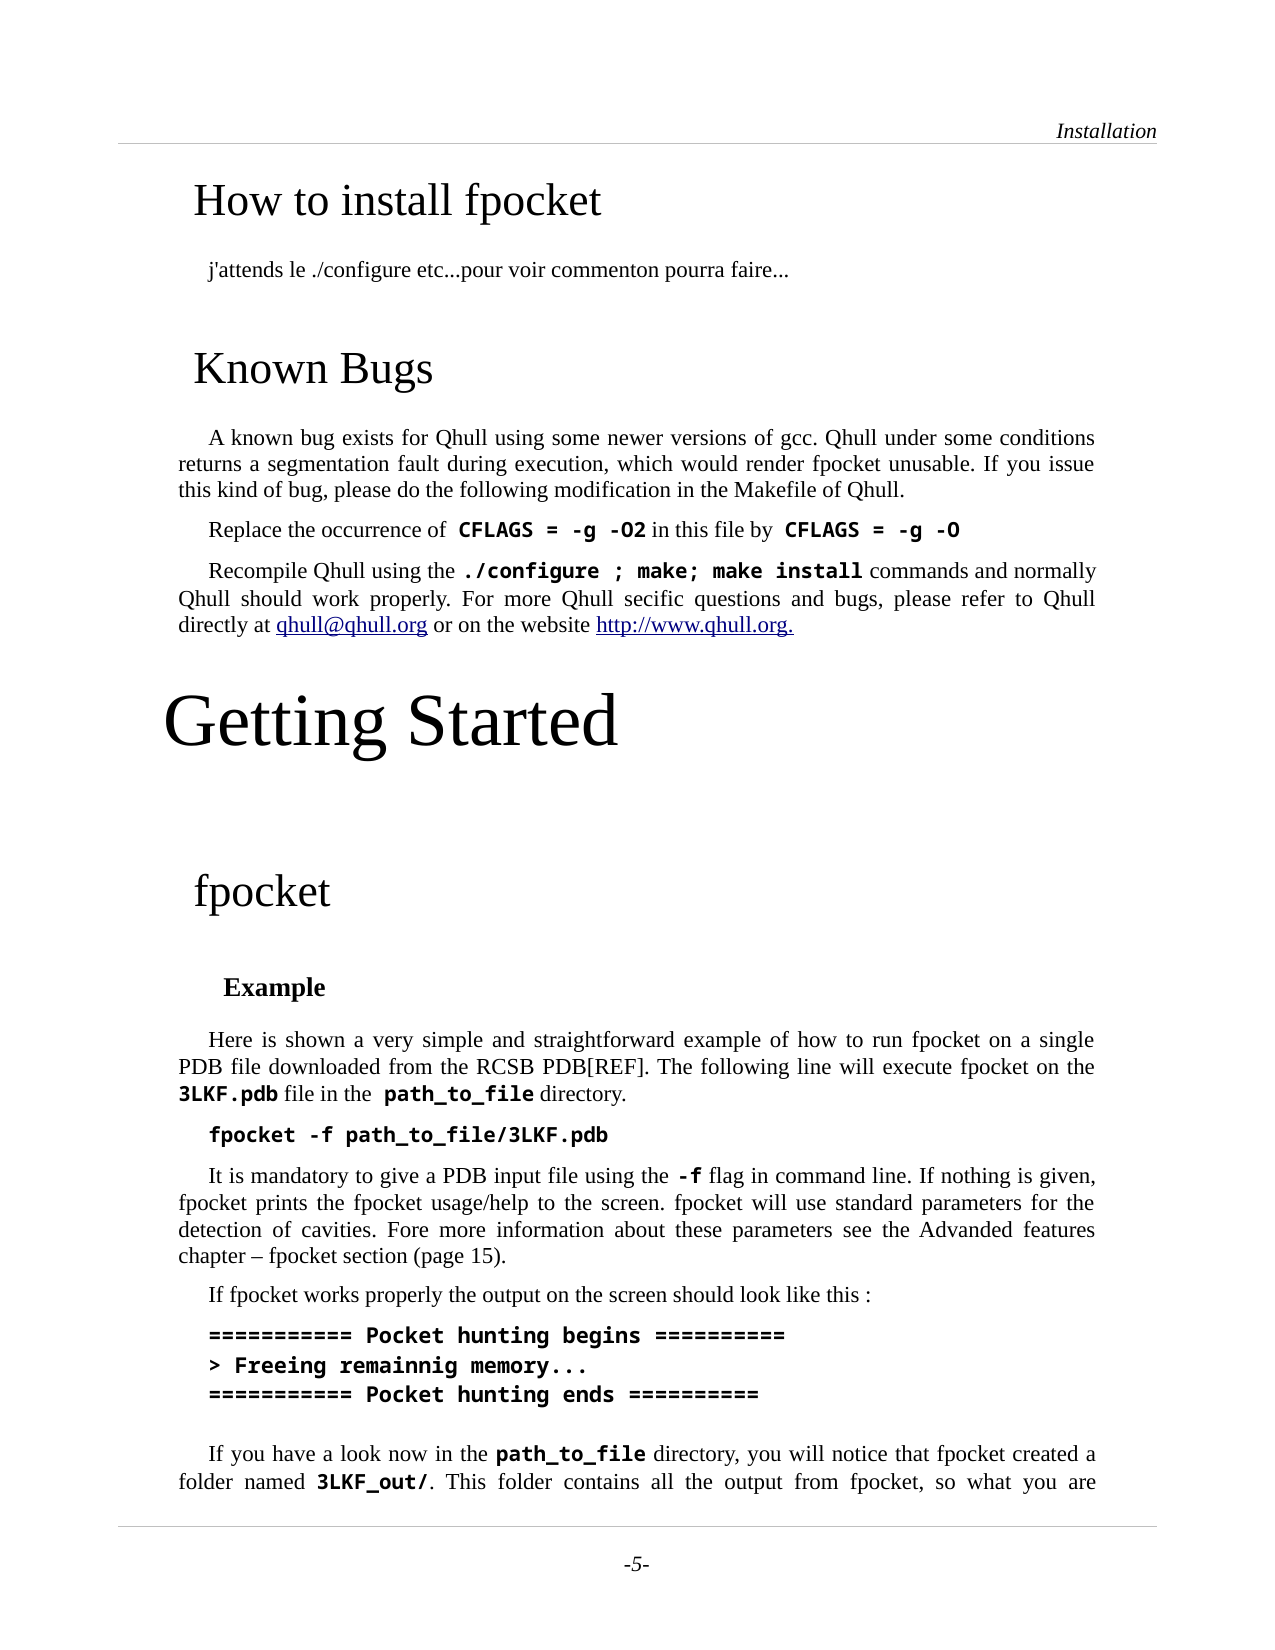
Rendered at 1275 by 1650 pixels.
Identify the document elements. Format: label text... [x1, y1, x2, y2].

text If you have a look now in the path_to_file directory, you will notice that fpocket created a folder named 3LKF_out/. This folder contains all the output from fpocket, so what you are [178, 1439, 1097, 1496]
subtitle fpocket [193, 863, 1157, 916]
text fpocket -f path_to_file/3LKF.pdb [178, 1120, 1097, 1148]
text j'attends le ./configure etc...pour voir commenton pourra faire... [178, 256, 1097, 282]
text =========== Pocket hunting ends ========== [208, 1379, 1157, 1409]
subtitle How to install fpocket [193, 173, 1157, 226]
text If fpocket works properly the output on the screen should look like this : [178, 1281, 1097, 1307]
subtitle Known Bugs [193, 341, 1157, 394]
subtitle Getting Started [163, 675, 1157, 761]
text > Freeing remainnig memory... [208, 1350, 1157, 1379]
text Recompile Qhull using the ./configure ; make; make install commands and normally Qhull should work properly. For more Qhull secific questions and bugs, please refer to Qhull directly at qhull@qhull.org or on the website http://www.qhull.org. [178, 556, 1097, 637]
subtitle Example [223, 971, 1157, 1002]
text Replace the occurrence of CFLAGS = -g -O2 in this file by CFLAGS = -g -O [178, 515, 1097, 544]
text =========== Pocket hunting begins ========== [208, 1320, 1157, 1350]
text It is mandatory to give a PDB input file using the -f flag in command line. If nothing is given, fpocket prints the fpocket usage/help to the screen. fpocket will use standard parameters for the detection of cavities. Fore more information about these parameters see the Advanded features chapter – fpocket section (page 14). [178, 1161, 1097, 1268]
text A known bug exists for Qhull using some newer versions of gcc. Qhull under some conditions returns a segmentation fault during execution, which would render fpocket unusable. If you issue this kind of bug, please do the following modification in the Makefile of Qhull. [178, 424, 1097, 503]
text Here is shown a very simple and straightforward example of how to run fpocket on a single PDB file downloaded from the RCSB PDB[REF]. The following line will execute fpocket on the 3LKF.pdb file in the path_to_file directory. [178, 1026, 1097, 1108]
